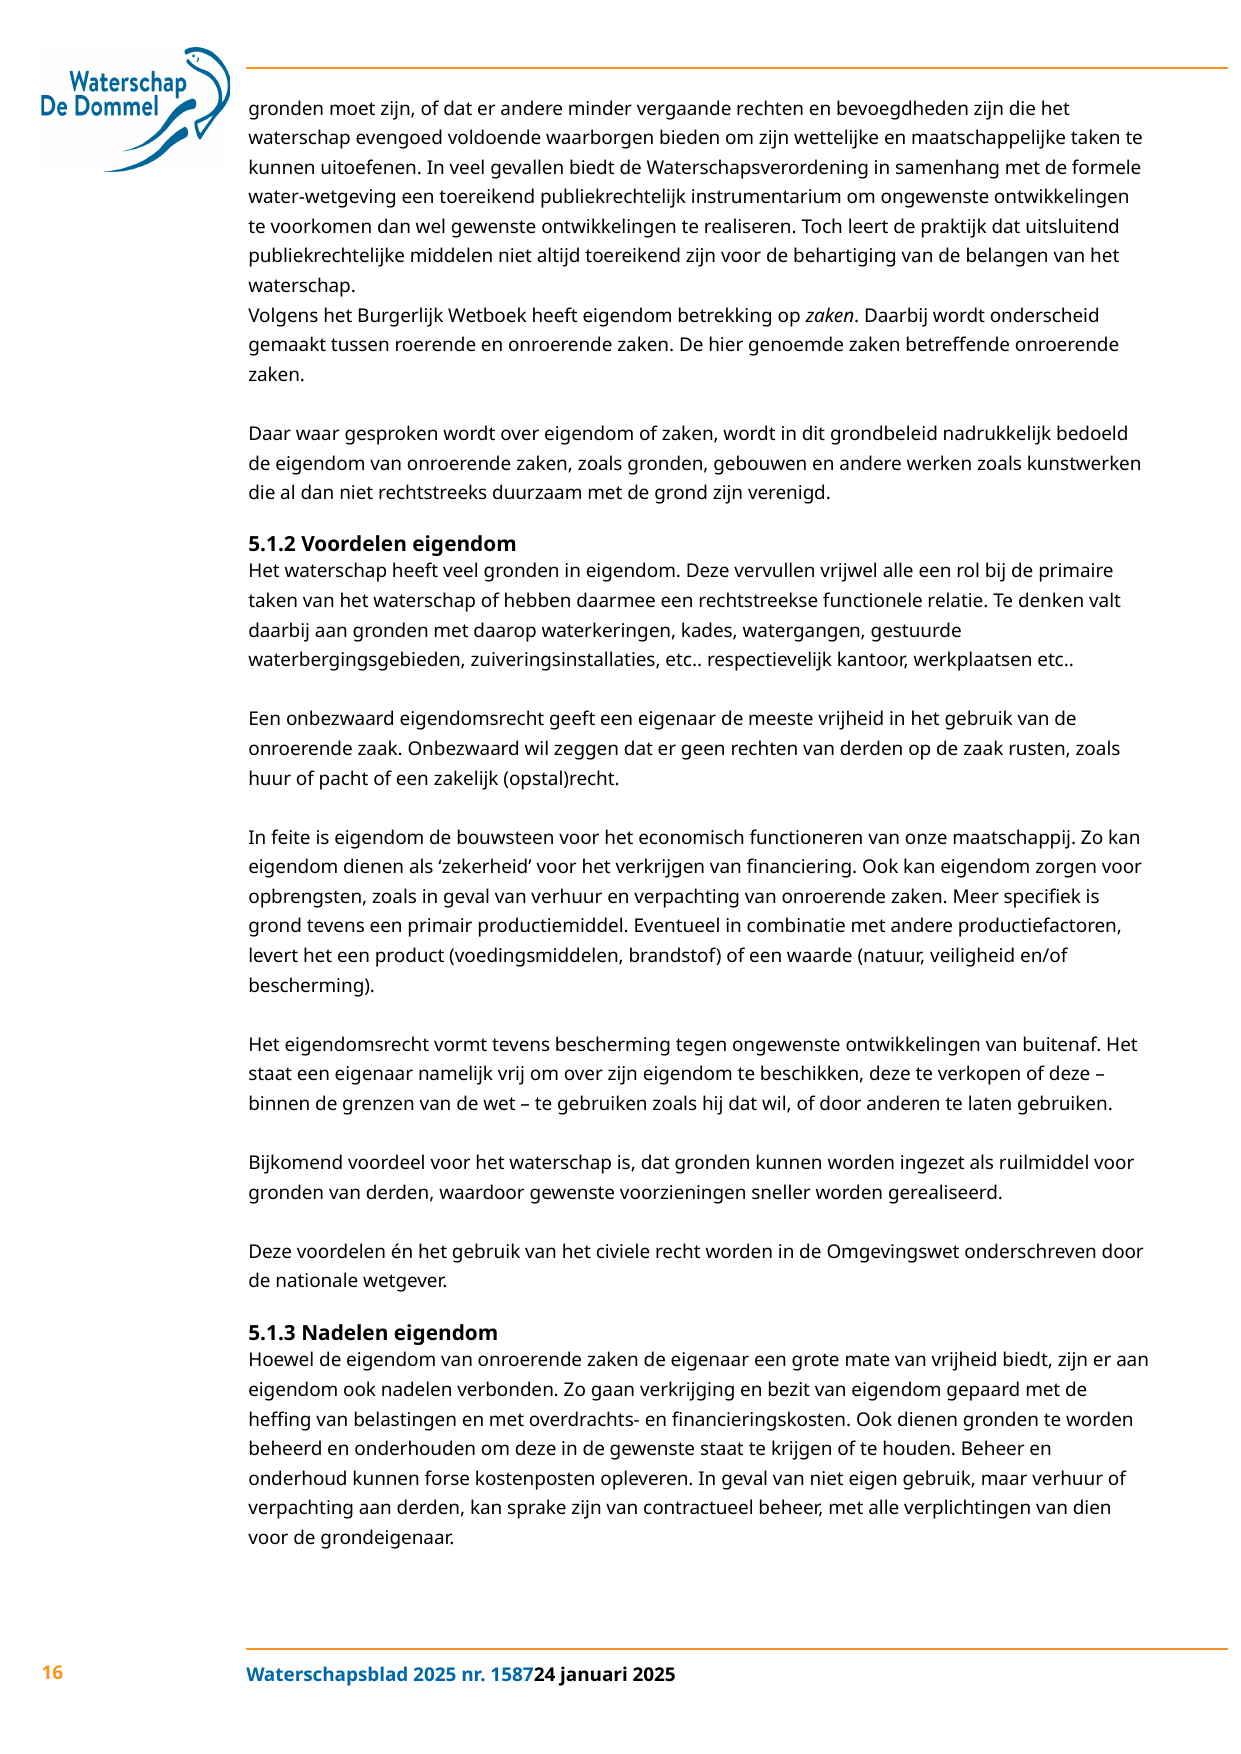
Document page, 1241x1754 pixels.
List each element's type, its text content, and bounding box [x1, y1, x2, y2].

text Het eigendomsrecht vormt tevens bescherming tegen ongewenste ontwikkelingen van buitenaf. Het staat een eigenaar namelijk vrij om over zijn eigendom te beschikken, deze te verkopen of deze – binnen de grenzen van de wet – te gebruiken zoals hij dat wil, of door anderen te laten gebruiken. [248, 1031, 1152, 1116]
text Deze voordelen én het gebruik van het civiele recht worden in de Omgevingswet onderschreven door de nationale wetgever. [248, 1238, 1152, 1293]
picture [204, 47, 231, 76]
picture [41, 47, 231, 172]
text Een onbezwaard eigendomsrecht geeft een eigenaar de meeste vrijheid in het gebruik van de onroerende zaak. Onbezwaard wil zeggen dat er geen rechten van derden op de zaak rusten, zoals huur of pacht of een zakelijk (opstal)recht. [248, 706, 1152, 791]
text In feite is eigendom de bouwsteen voor het economisch functioneren van onze maatschappij. Zo kan eigendom dienen als ‘zekerheid’ voor het verkrijgen van financiering. Ook kan eigendom zorgen voor opbrengsten, zoals in geval van verhuur en verpachting van onroerende zaken. Meer specifiek is grond tevens een primair productiemiddel. Eventueel in combinatie met andere productiefactoren, levert het een product (voedingsmiddelen, brandstof) of een waarde (natuur, veiligheid en/of bescherming). [248, 824, 1152, 998]
text 5.1.2 Voordelen eigendom [248, 529, 1152, 558]
text Het waterschap heeft veel gronden in eigendom. Deze vervullen vrijwel alle een rol bij de primaire taken van het waterschap of hebben daarmee een rechtstreekse functionele relatie. Te denken valt daarbij aan gronden met daarop waterkeringen, kades, watergangen, gestuurde waterbergingsgebieden, zuiveringsinstallaties, etc.. respectievelijk kantoor, werkplaatsen etc.. [248, 558, 1152, 672]
picture [198, 118, 210, 131]
text Hoewel de eigendom van onroerende zaken de eigenaar een grote mate van vrijheid biedt, zijn er aan eigendom ook nadelen verbonden. Zo gaan verkrijging en bezit van eigendom gepaard met de heffing van belastingen en met overdrachts- en financieringskosten. Ook dienen gronden te worden beheerd en onderhouden om deze in de gewenste staat te krijgen of te houden. Beheer en onderhoud kunnen forse kostenposten opleveren. In geval van niet eigen gebruik, maar verhuur of verpachting aan derden, kan sprake zijn van contractueel beheer, met alle verplichtingen van dien voor de grondeigenaar. [248, 1347, 1152, 1550]
text gronden moet zijn, of dat er andere minder vergaande rechten en bevoegdheden zijn die het waterschap evengoed voldoende waarborgen bieden om zijn wettelijke en maatschappelijke taken te kunnen uitoefenen. In veel gevallen biedt de Waterschapsverordening in samenhang met de formele water-wetgeving een toereikend publiekrechtelijk instrumentarium om ongewenste ontwikkelingen te voorkomen dan wel gewenste ontwikkelingen te realiseren. Toch leert de praktijk dat uitsluitend publiekrechtelijke middelen niet altijd toereikend zijn voor de behartiging van de belangen van het waterschap. [248, 95, 1152, 298]
picture [45, 99, 51, 111]
text Bijkomend voordeel voor het waterschap is, dat gronden kunnen worden ingezet als ruilmiddel voor gronden van derden, waardoor gewenste voorzieningen sneller worden gerealiseerd. [248, 1149, 1152, 1205]
table_header Daar waar gesproken wordt over eigendom of zaken, wordt in dit grondbeleid nadrukkelijk bedoeld de eigendom van onroerende zaken, zoals gronden, gebouwen en andere werken zoals kunstwerken die al dan niet rechtstreeks duurzaam met de grond zijn verenigd. [248, 420, 1152, 505]
text 5.1.3 Nadelen eigendom [248, 1318, 1152, 1347]
text Volgens het Burgerlijk Wetboek heeft eigendom betrekking op zaken. Daarbij wordt onderscheid gemaakt tussen roerende en onroerende zaken. De hier genoemde zaken betreffende onroerende zaken. [248, 302, 1152, 387]
